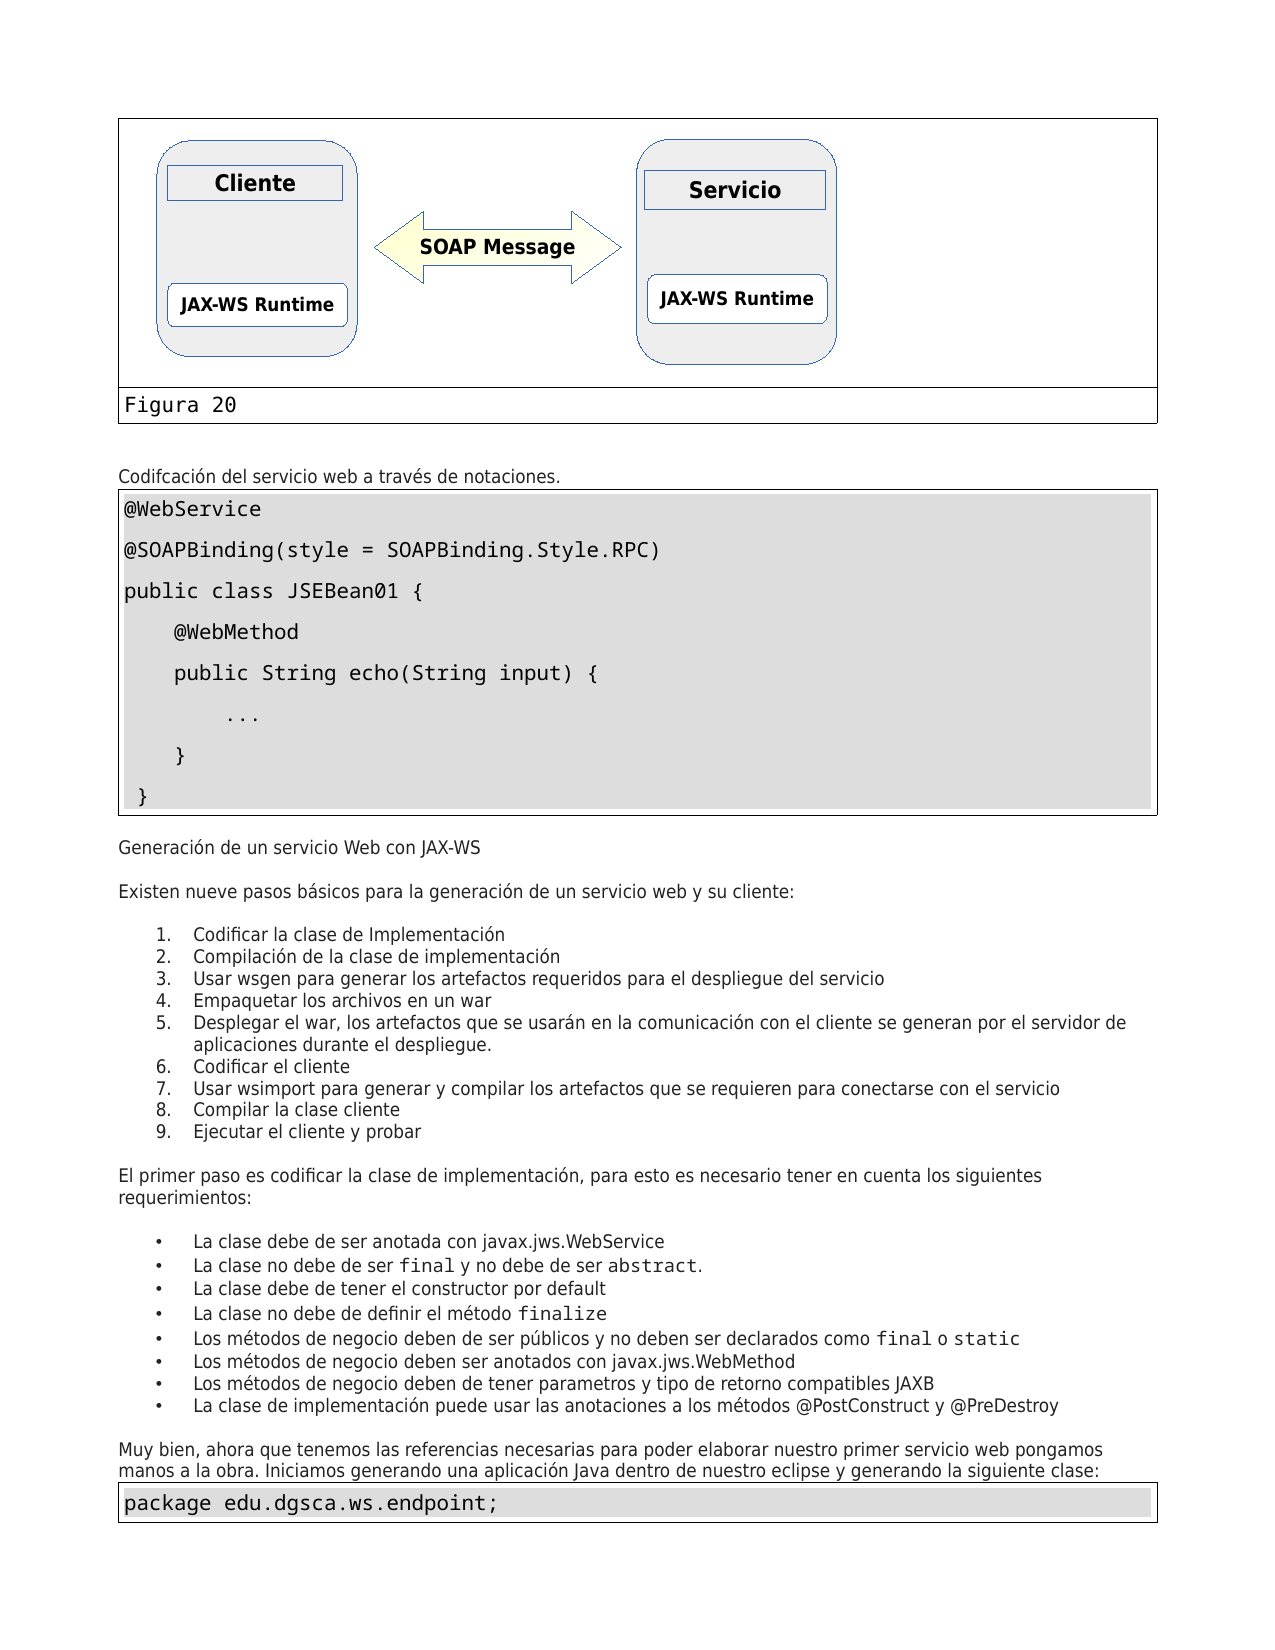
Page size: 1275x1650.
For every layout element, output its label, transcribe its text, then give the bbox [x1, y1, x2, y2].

list Desplegar el war, los artefactos que se usarán en la comunicación con el cliente se generan por el servidor de aplicaciones durante el despliegue. [156, 1012, 1157, 1056]
list Empaquetar los archivos en un war [156, 990, 1157, 1012]
text Generación de un servicio Web con JAX-WS [118, 837, 1157, 859]
table_header [119, 119, 1157, 387]
text Existen nueve pasos básicos para la generación de un servicio web y su cliente: [118, 881, 1157, 903]
table_cell Figura 20 [119, 388, 1157, 423]
text El primer paso es codificar la clase de implementación, para esto es necesario tener en cuenta los siguientes requerimientos: [118, 1165, 1157, 1209]
text Muy bien, ahora que tenemos las referencias necesarias para poder elaborar nuestro primer servicio web pongamos manos a la obra. Iniciamos generando una aplicación Java dentro de nuestro eclipse y generando la siguiente clase: [118, 1438, 1157, 1482]
list Usar wsimport para generar y compilar los artefactos que se requieren para conectarse con el servicio [156, 1078, 1157, 1099]
list Los métodos de negocio deben de tener parametros y tipo de retorno compatibles JAXB [156, 1373, 1157, 1395]
list Codificar el cliente [156, 1056, 1157, 1078]
list Los métodos de negocio deben ser anotados con javax.jws.WebMethod [156, 1351, 1157, 1373]
table_header @WebService @SOAPBinding(style = SOAPBinding.Style.RPC) public class JSEBean01 { @WebMethod public String echo(String input) { ... } } [119, 490, 1157, 815]
list Usar wsgen para generar los artefactos requeridos para el despliegue del servicio [156, 968, 1157, 990]
list La clase debe de tener el constructor por default [156, 1278, 1157, 1300]
list Los métodos de negocio deben de ser públicos y no deben ser declarados como final o static [156, 1326, 1157, 1351]
list Codificar la clase de Implementación [156, 924, 1157, 946]
list La clase no debe de ser final y no debe de ser abstract. [156, 1253, 1157, 1278]
list La clase debe de ser anotada con javax.jws.WebService [156, 1231, 1157, 1253]
list Ejecutar el cliente y probar [156, 1121, 1157, 1143]
text Codifcación del servicio web a través de notaciones. [118, 467, 1157, 488]
table_header package edu.dgsca.ws.endpoint; [119, 1483, 1157, 1522]
list La clase de implementación puede usar las anotaciones a los métodos @PostConstruct y @PreDestroy [156, 1395, 1157, 1417]
list La clase no debe de definir el método finalize [156, 1300, 1157, 1326]
list Compilar la clase cliente [156, 1099, 1157, 1121]
list Compilación de la clase de implementación [156, 946, 1157, 968]
